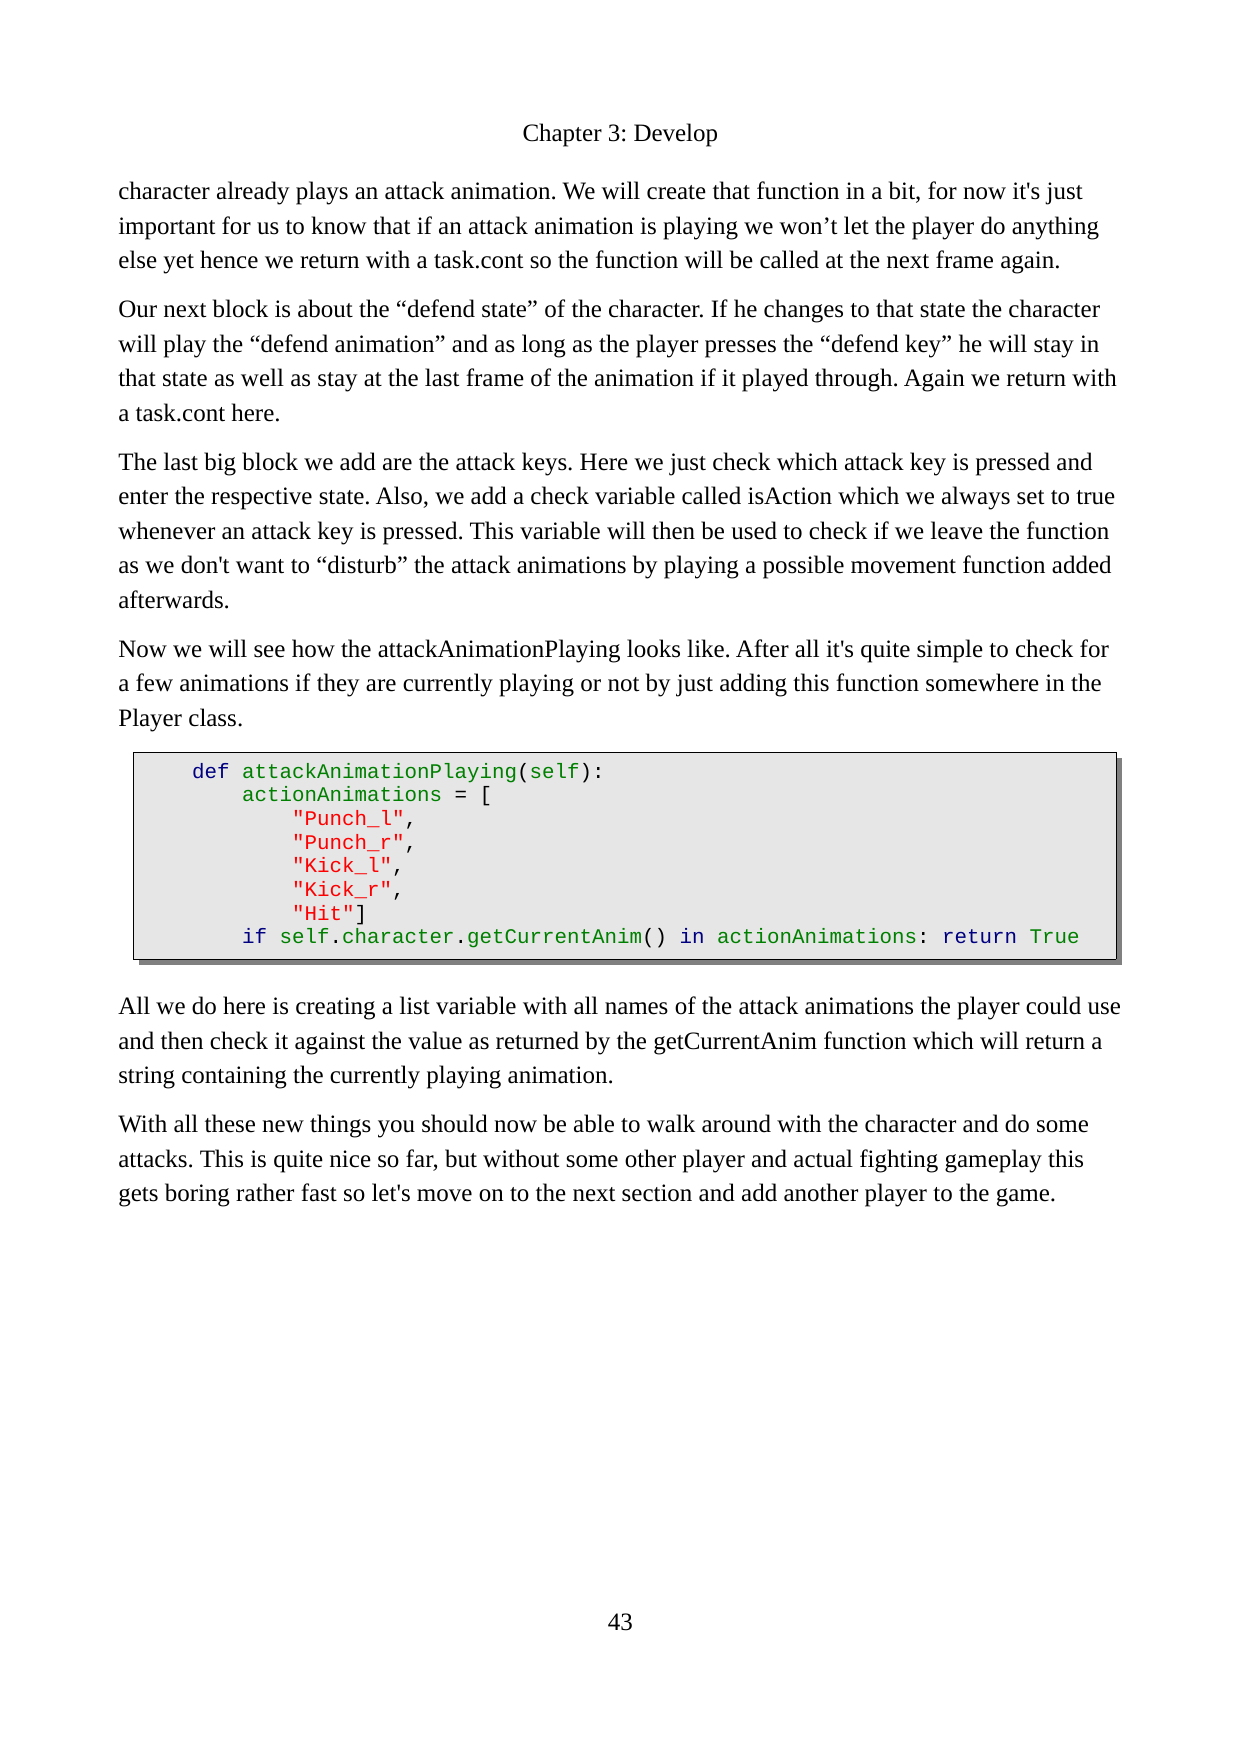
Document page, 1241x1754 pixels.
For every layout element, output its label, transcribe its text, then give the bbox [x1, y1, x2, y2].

text "Hit"] [134, 894, 1116, 917]
text if self.character.getCurrentAnim() in actionAnimations: return True [134, 917, 1116, 959]
text def attackAnimationPlaying(self): [134, 753, 1116, 776]
text "Punch_r", [134, 823, 1116, 846]
text "Kick_l", [134, 846, 1116, 870]
text "Kick_r", [134, 870, 1116, 894]
text With all these new things you should now be able to walk around with the character and do some attacks. This is quite nice so far, but without some other player and actual fighting gameplay this gets boring rather fast so let's move on to the next section and add another player to the game. [118, 1109, 1122, 1207]
text Now we will see how the attackAnimationPlaying looks like. After all it's quite simple to check for a few animations if they are currently playing or not by just adding this function somewhere in the Player class. [118, 634, 1122, 732]
text The last big block we add are the attack keys. Here we just check which attack key is pressed and enter the respective state. Also, we add a check variable called isAction which we always set to true whenever an attack key is pressed. This variable will then be used to check if we leave the function as we don't want to “disturb” the attack animations by playing a possible movement function added afterwards. [118, 447, 1122, 613]
text All we do here is creating a list variable with all names of the attack animations the player could use and then check it against the value as returned by the getCurrentAnim function which will return a string containing the currently playing animation. [118, 991, 1122, 1089]
text Our next block is about the “defend state” of the character. If he changes to that state the character will play the “defend animation” and as long as the player presses the “defend key” he will stay in that state as well as stay at the last frame of the animation if it played through. Again we return with a task.cont here. [118, 294, 1122, 427]
text "Punch_l", [134, 799, 1116, 823]
text actionAnimations = [ [134, 776, 1116, 799]
text character already plays an attack animation. We will create that function in a bit, for now it's just important for us to know that if an attack animation is playing we won’t let the player do anything else yet hence we return with a task.cont so the function will be called at the next frame again. [118, 176, 1122, 274]
